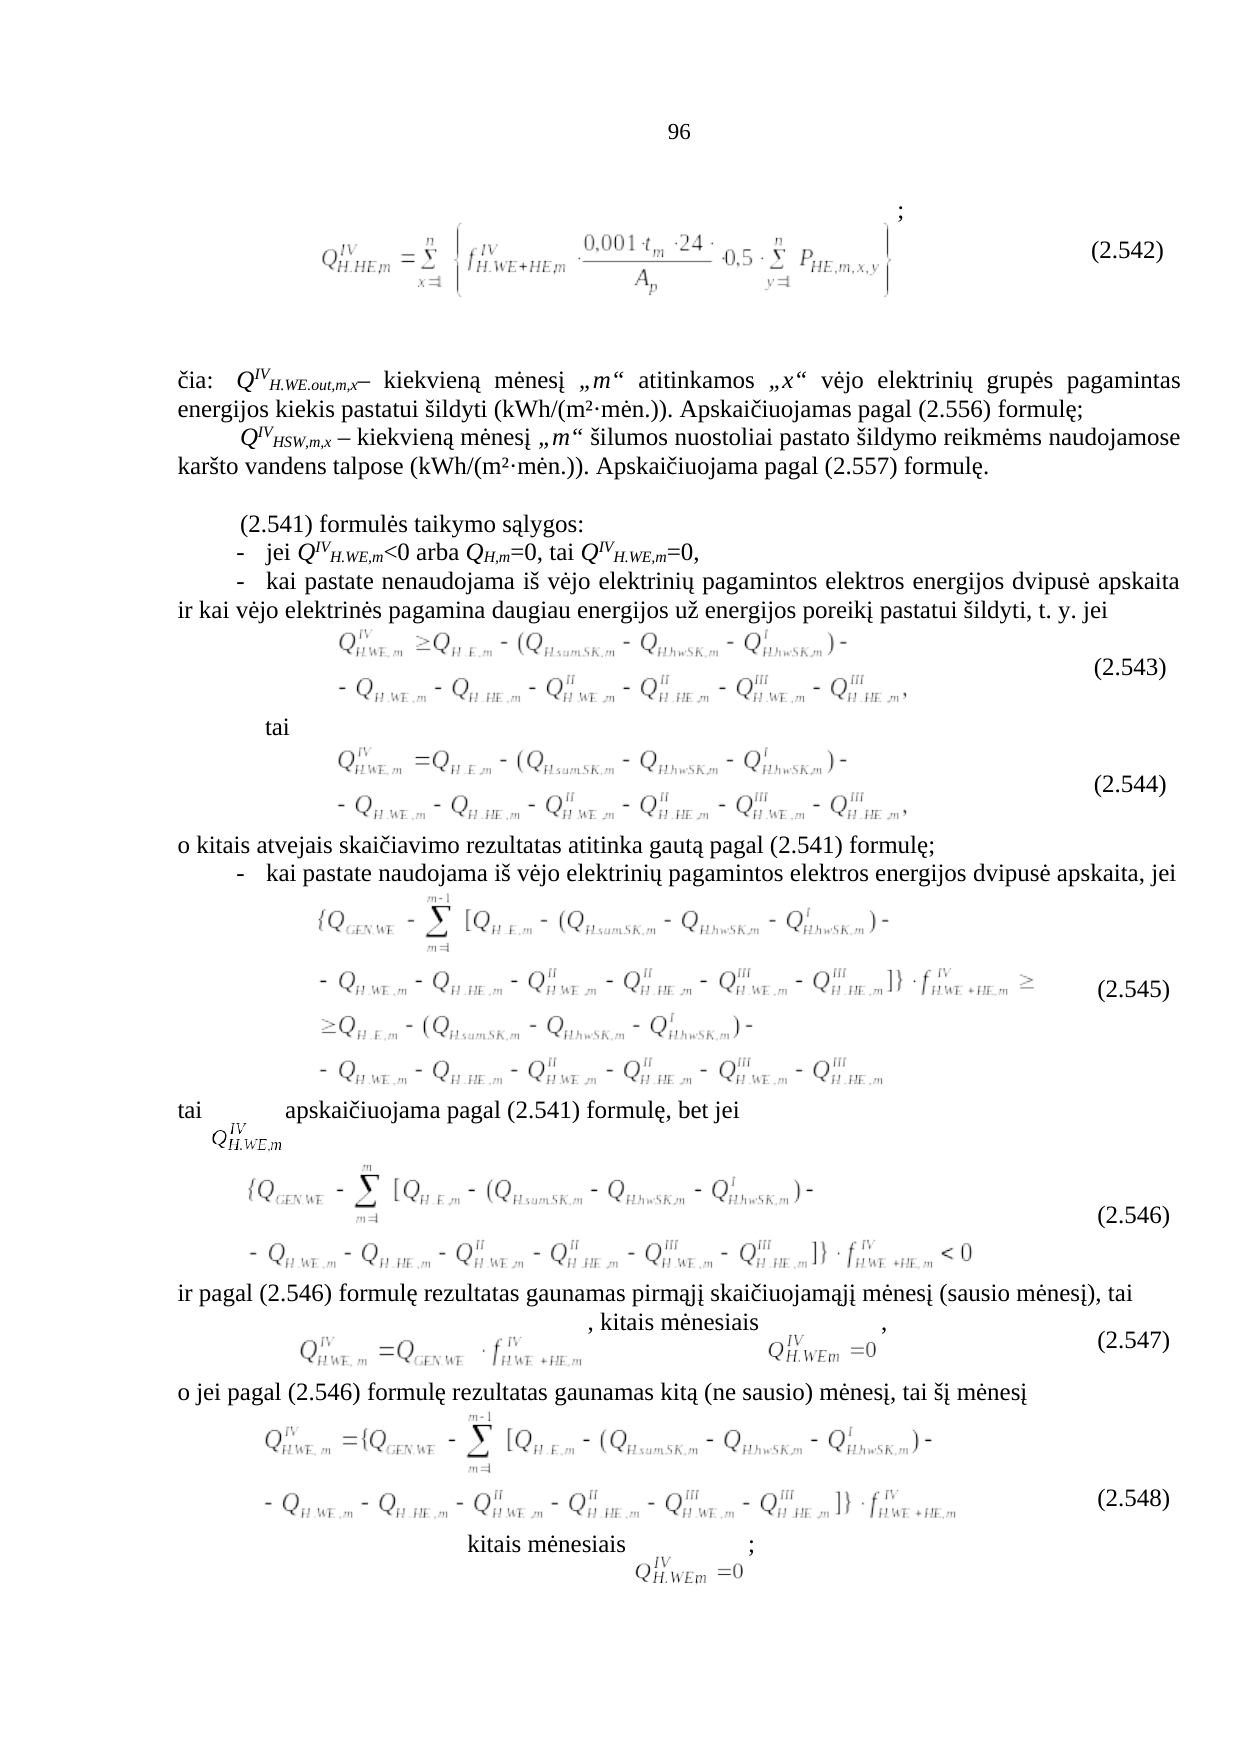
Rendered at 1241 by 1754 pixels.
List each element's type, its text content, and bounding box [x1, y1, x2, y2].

table_header [177, 887, 1057, 1095]
table_header (2.547) [1007, 1307, 1181, 1377]
text o kitais atvejais skaičiavimo rezultatas atitinka gautą pagal (2.541) formulę; [177, 830, 1181, 858]
text - jei QIVH.WE,m<0 arba QH,m=0, tai QIVH.WE,m=0, [177, 537, 1181, 566]
text ir pagal (2.546) formulę rezultatas gaunamas pirmąjį skaičiuojamąjį mėnesį (sausio mėnesį), tai [177, 1278, 1181, 1307]
text čia: QIVH.WE.out,m,x– kiekvieną mėnesį „m“ atitinkamos „x“ vėjo elektrinių grupės pagamintas energijos kiekis pastatui šildyti (kWh/(m²·mėn.)). Apskaičiuojamas pagal (2.556) formulę; [177, 365, 1181, 422]
table_header kitais mėnesiais ; [177, 1406, 1044, 1594]
table_header (2.546) [1045, 1156, 1181, 1278]
table_header (2.542) [1046, 196, 1181, 307]
table_header [181, 741, 1067, 830]
table_header [177, 1156, 1044, 1278]
text tai [265, 712, 1181, 741]
table_header (2.544) [1067, 741, 1178, 830]
text - kai pastate nenaudojama iš vėjo elektrinių pagamintos elektros energijos dvipusė apskaita ir kai vėjo elektrinės pagamina daugiau energijos už energijos poreikį pastatui šildyti, t. y. jei [177, 566, 1181, 624]
text o jei pagal (2.546) formulę rezultatas gaunamas kitą (ne sausio) mėnesį, tai šį mėnesį [177, 1377, 1181, 1406]
text (2.541) formulės taikymo sąlygos: [240, 509, 1181, 537]
text tai apskaičiuojama pagal (2.541) formulę, bet jei [177, 1095, 1181, 1156]
table_header (2.548) [1045, 1406, 1181, 1594]
text - kai pastate naudojama iš vėjo elektrinių pagamintos elektros energijos dvipusė apskaita, jei [177, 858, 1181, 887]
table_header , kitais mėnesiais , [177, 1307, 1007, 1377]
table_header [181, 624, 1067, 712]
table_header (2.543) [1067, 624, 1178, 712]
table_header (2.545) [1057, 887, 1181, 1095]
table_header ; [177, 196, 1046, 307]
text QIVHSW,m,x – kiekvieną mėnesį „m“ šilumos nuostoliai pastato šildymo reikmėms naudojamose karšto vandens talpose (kWh/(m²·mėn.)). Apskaičiuojama pagal (2.557) formulę. [177, 422, 1181, 480]
